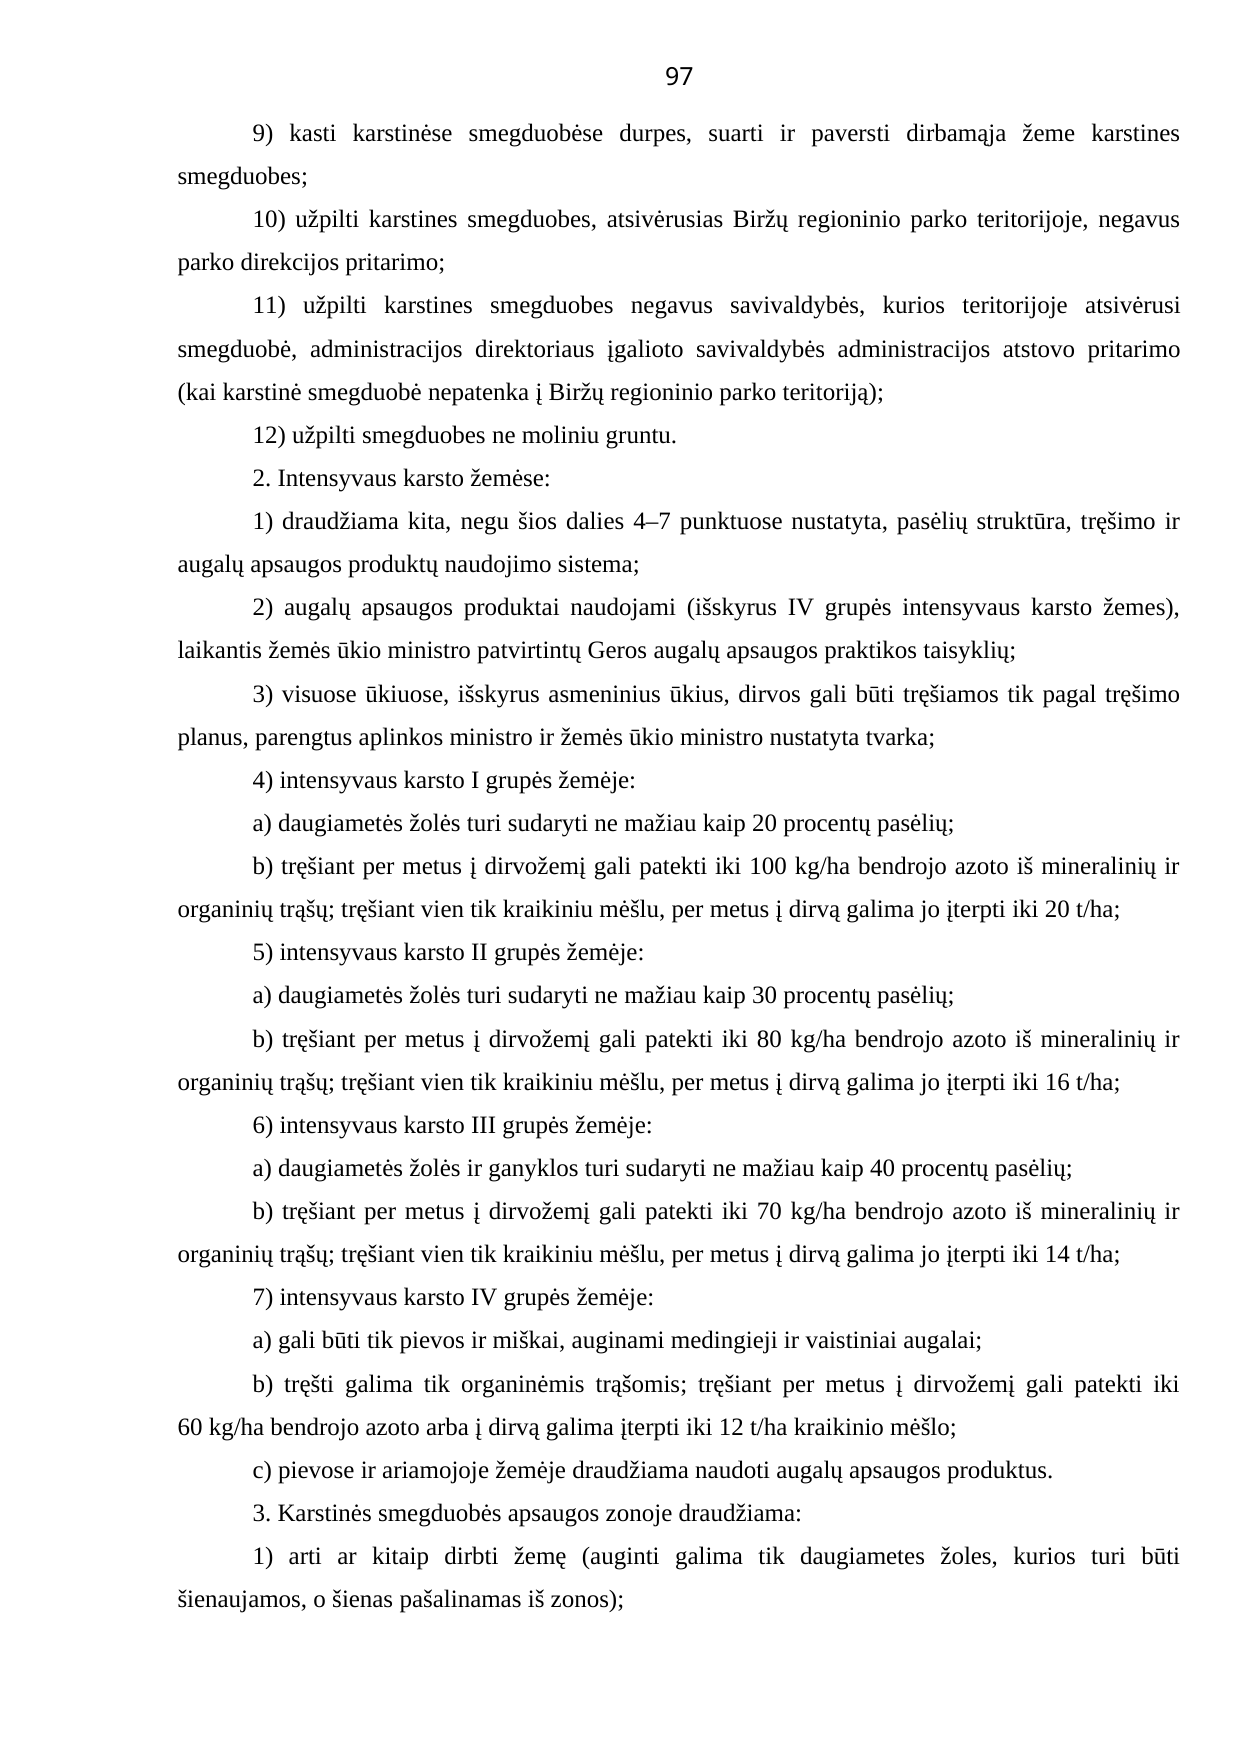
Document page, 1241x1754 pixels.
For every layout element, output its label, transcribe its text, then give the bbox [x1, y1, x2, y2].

text 5) intensyvaus karsto II grupės žemėje: [177, 937, 1181, 966]
text 2. Intensyvaus karsto žemėse: [177, 463, 1181, 492]
text 10) užpilti karstines smegduobes, atsivėrusias Biržų regioninio parko teritorijoje, negavus parko direkcijos pritarimo; [177, 204, 1181, 276]
text a) daugiametės žolės turi sudaryti ne mažiau kaip 30 procentų pasėlių; [177, 981, 1181, 1009]
text 3) visuose ūkiuose, išskyrus asmeninius ūkius, dirvos gali būti tręšiamos tik pagal tręšimo planus, parengtus aplinkos ministro ir žemės ūkio ministro nustatyta tvarka; [177, 679, 1181, 751]
text 6) intensyvaus karsto III grupės žemėje: [177, 1110, 1181, 1139]
text 4) intensyvaus karsto I grupės žemėje: [177, 765, 1181, 794]
text a) gali būti tik pievos ir miškai, auginami medingieji ir vaistiniai augalai; [177, 1326, 1181, 1354]
text 3. Karstinės smegduobės apsaugos zonoje draudžiama: [177, 1498, 1181, 1527]
text b) tręšiant per metus į dirvožemį gali patekti iki 80 kg/ha bendrojo azoto iš mineralinių ir organinių trąšų; tręšiant vien tik kraikiniu mėšlu, per metus į dirvą galima jo įterpti iki 16 t/ha; [177, 1024, 1181, 1096]
text 9) kasti karstinėse smegduobėse durpes, suarti ir paversti dirbamąja žeme karstines smegduobes; [177, 118, 1181, 190]
text 1) arti ar kitaip dirbti žemę (auginti galima tik daugiametes žoles, kurios turi būti šienaujamos, o šienas pašalinamas iš zonos); [177, 1541, 1181, 1613]
text b) tręšiant per metus į dirvožemį gali patekti iki 100 kg/ha bendrojo azoto iš mineralinių ir organinių trąšų; tręšiant vien tik kraikiniu mėšlu, per metus į dirvą galima jo įterpti iki 20 t/ha; [177, 851, 1181, 923]
text 2) augalų apsaugos produktai naudojami (išskyrus IV grupės intensyvaus karsto žemes), laikantis žemės ūkio ministro patvirtintų Geros augalų apsaugos praktikos taisyklių; [177, 592, 1181, 664]
text 11) užpilti karstines smegduobes negavus savivaldybės, kurios teritorijoje atsivėrusi smegduobė, administracijos direktoriaus įgalioto savivaldybės administracijos atstovo pritarimo (kai karstinė smegduobė nepatenka į Biržų regioninio parko teritoriją); [177, 291, 1181, 406]
text 12) užpilti smegduobes ne moliniu gruntu. [177, 420, 1181, 449]
text a) daugiametės žolės turi sudaryti ne mažiau kaip 20 procentų pasėlių; [177, 808, 1181, 837]
text a) daugiametės žolės ir ganyklos turi sudaryti ne mažiau kaip 40 procentų pasėlių; [177, 1153, 1181, 1182]
text b) tręšti galima tik organinėmis trąšomis; tręšiant per metus į dirvožemį gali patekti iki 60 kg/ha bendrojo azoto arba į dirvą galima įterpti iki 12 t/ha kraikinio mėšlo; [177, 1369, 1181, 1441]
text 1) draudžiama kita, negu šios dalies 4–7 punktuose nustatyta, pasėlių struktūra, tręšimo ir augalų apsaugos produktų naudojimo sistema; [177, 506, 1181, 578]
text b) tręšiant per metus į dirvožemį gali patekti iki 70 kg/ha bendrojo azoto iš mineralinių ir organinių trąšų; tręšiant vien tik kraikiniu mėšlu, per metus į dirvą galima jo įterpti iki 14 t/ha; [177, 1196, 1181, 1268]
text 7) intensyvaus karsto IV grupės žemėje: [177, 1282, 1181, 1311]
text c) pievose ir ariamojoje žemėje draudžiama naudoti augalų apsaugos produktus. [177, 1455, 1181, 1484]
